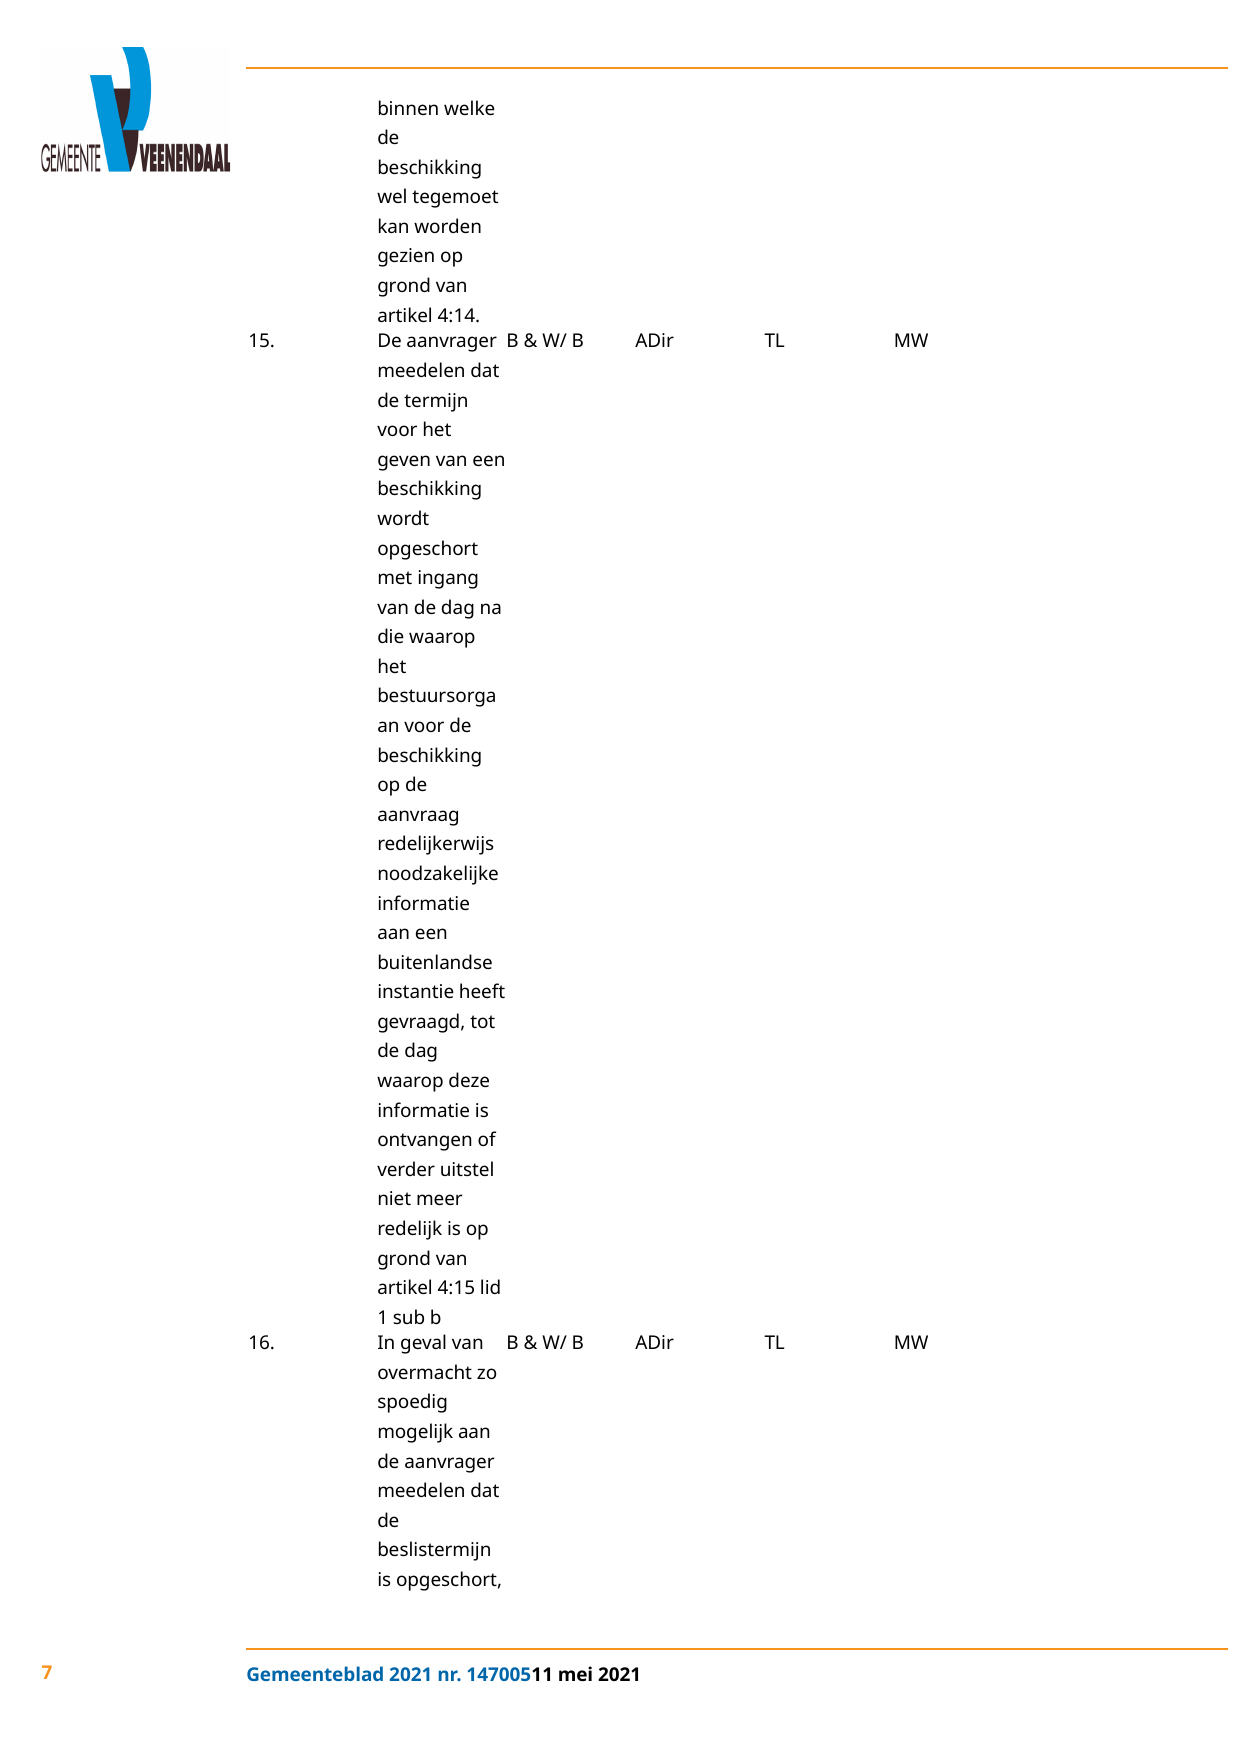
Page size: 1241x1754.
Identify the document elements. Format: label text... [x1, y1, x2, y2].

table_cell [506, 95, 635, 328]
table_cell ADir [635, 328, 764, 1329]
table_cell [1023, 328, 1152, 1329]
table_cell [764, 95, 893, 328]
picture [41, 47, 130, 172]
table_cell [1023, 1330, 1152, 1592]
table_cell De aanvrager meedelen dat de termijn voor het geven van een beschikking wordt opgeschort met ingang van de dag na die waarop het bestuursorgaan voor de beschikking op de aanvraag redelijkerwijs noodzakelijke informatie aan een buitenlandse instantie heeft gevraagd, tot de dag waarop deze informatie is ontvangen of verder uitstel niet meer redelijk is op grond van artikel 4:15 lid 1 sub b [377, 328, 506, 1329]
table_cell binnen welke de beschikking wel tegemoet kan worden gezien op grond van artikel 4:14. [377, 95, 506, 328]
table_cell TL [764, 1330, 893, 1592]
table_cell [248, 95, 377, 328]
table_cell B & W/ B [506, 328, 635, 1329]
table_cell [894, 95, 1022, 328]
table_cell MW [894, 328, 1022, 1329]
table_cell [635, 95, 764, 328]
table_cell TL [764, 328, 893, 1329]
table_cell In geval van overmacht zo spoedig mogelijk aan de aanvrager meedelen dat de beslistermijn is opgeschort, [377, 1330, 506, 1592]
table_cell [248, 328, 377, 1329]
table_cell [248, 1330, 377, 1592]
table_cell ADir [635, 1330, 764, 1592]
table_cell B & W/ B [506, 1330, 635, 1592]
table_cell MW [894, 1330, 1022, 1592]
table_cell [1023, 95, 1152, 328]
picture [123, 47, 231, 172]
